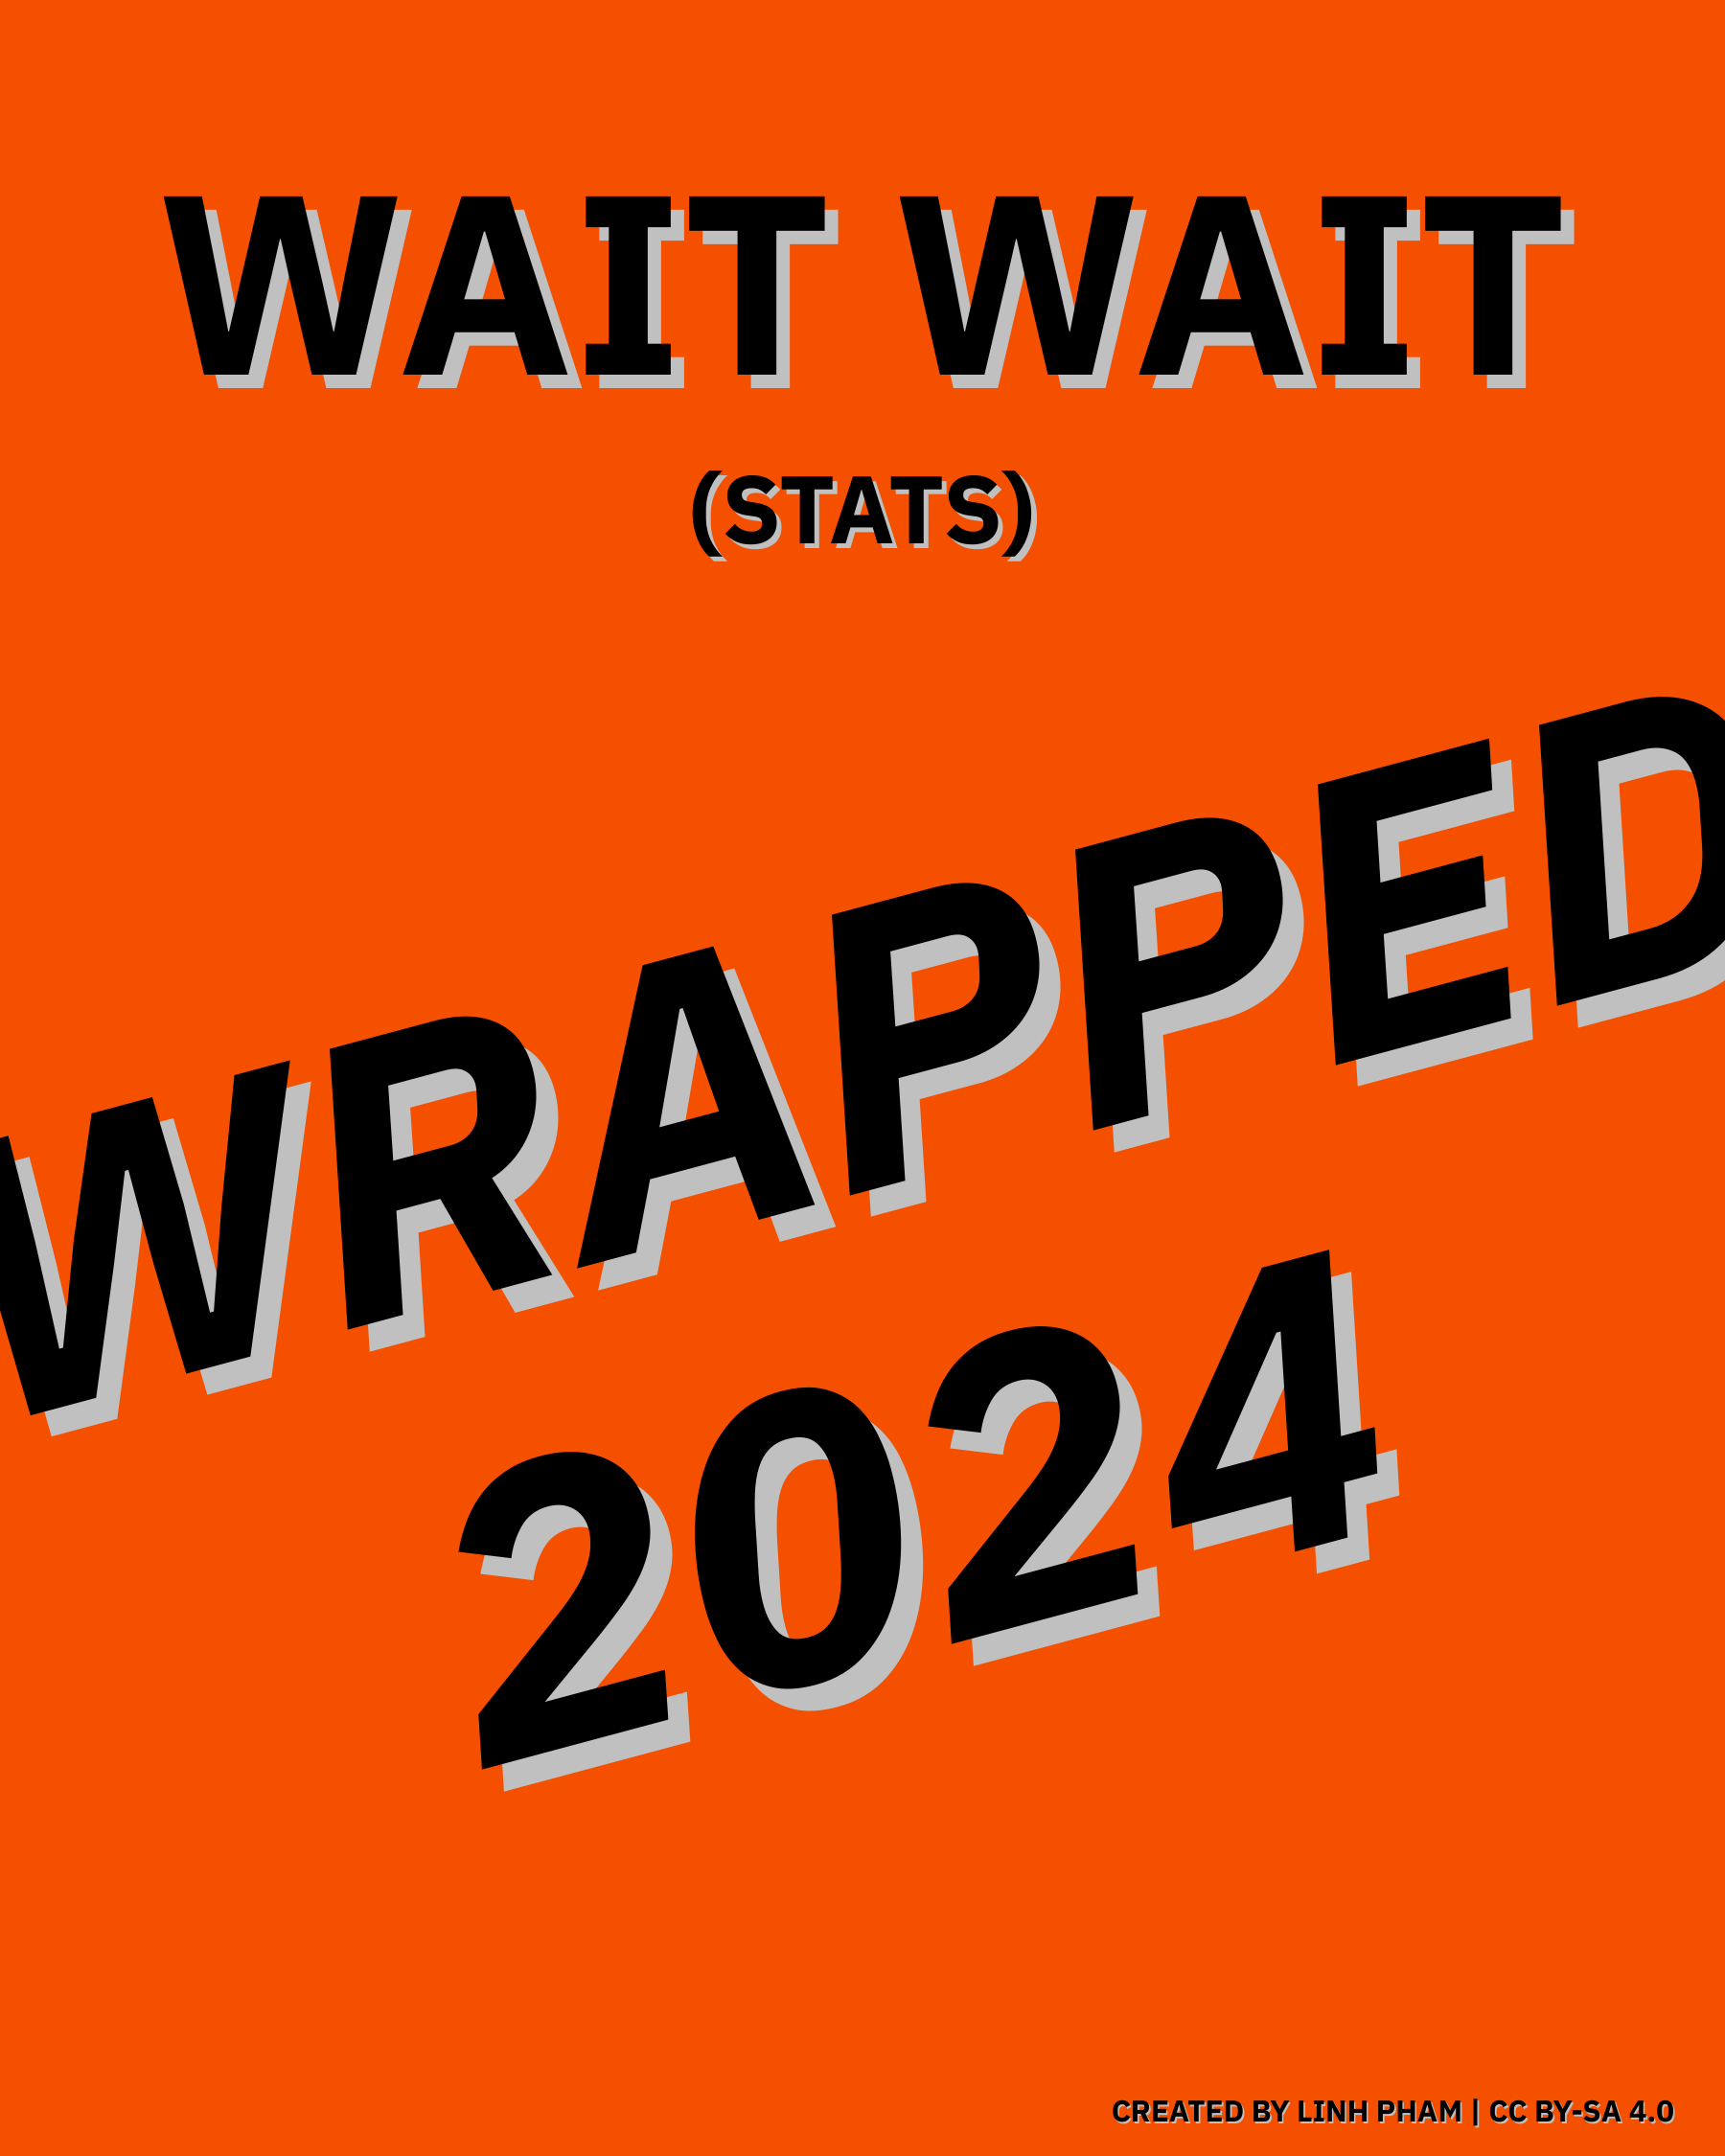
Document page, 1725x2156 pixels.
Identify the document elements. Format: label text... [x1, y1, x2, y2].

text_box Created by Linh Pham | CC BY-SA 4.0 [35, 2084, 1690, 2139]
text_box WRAPPED [0, 535, 1725, 1461]
text_box WAIT WAIT (STATS) [35, 105, 1690, 578]
text_box 2024 [0, 999, 1725, 2023]
